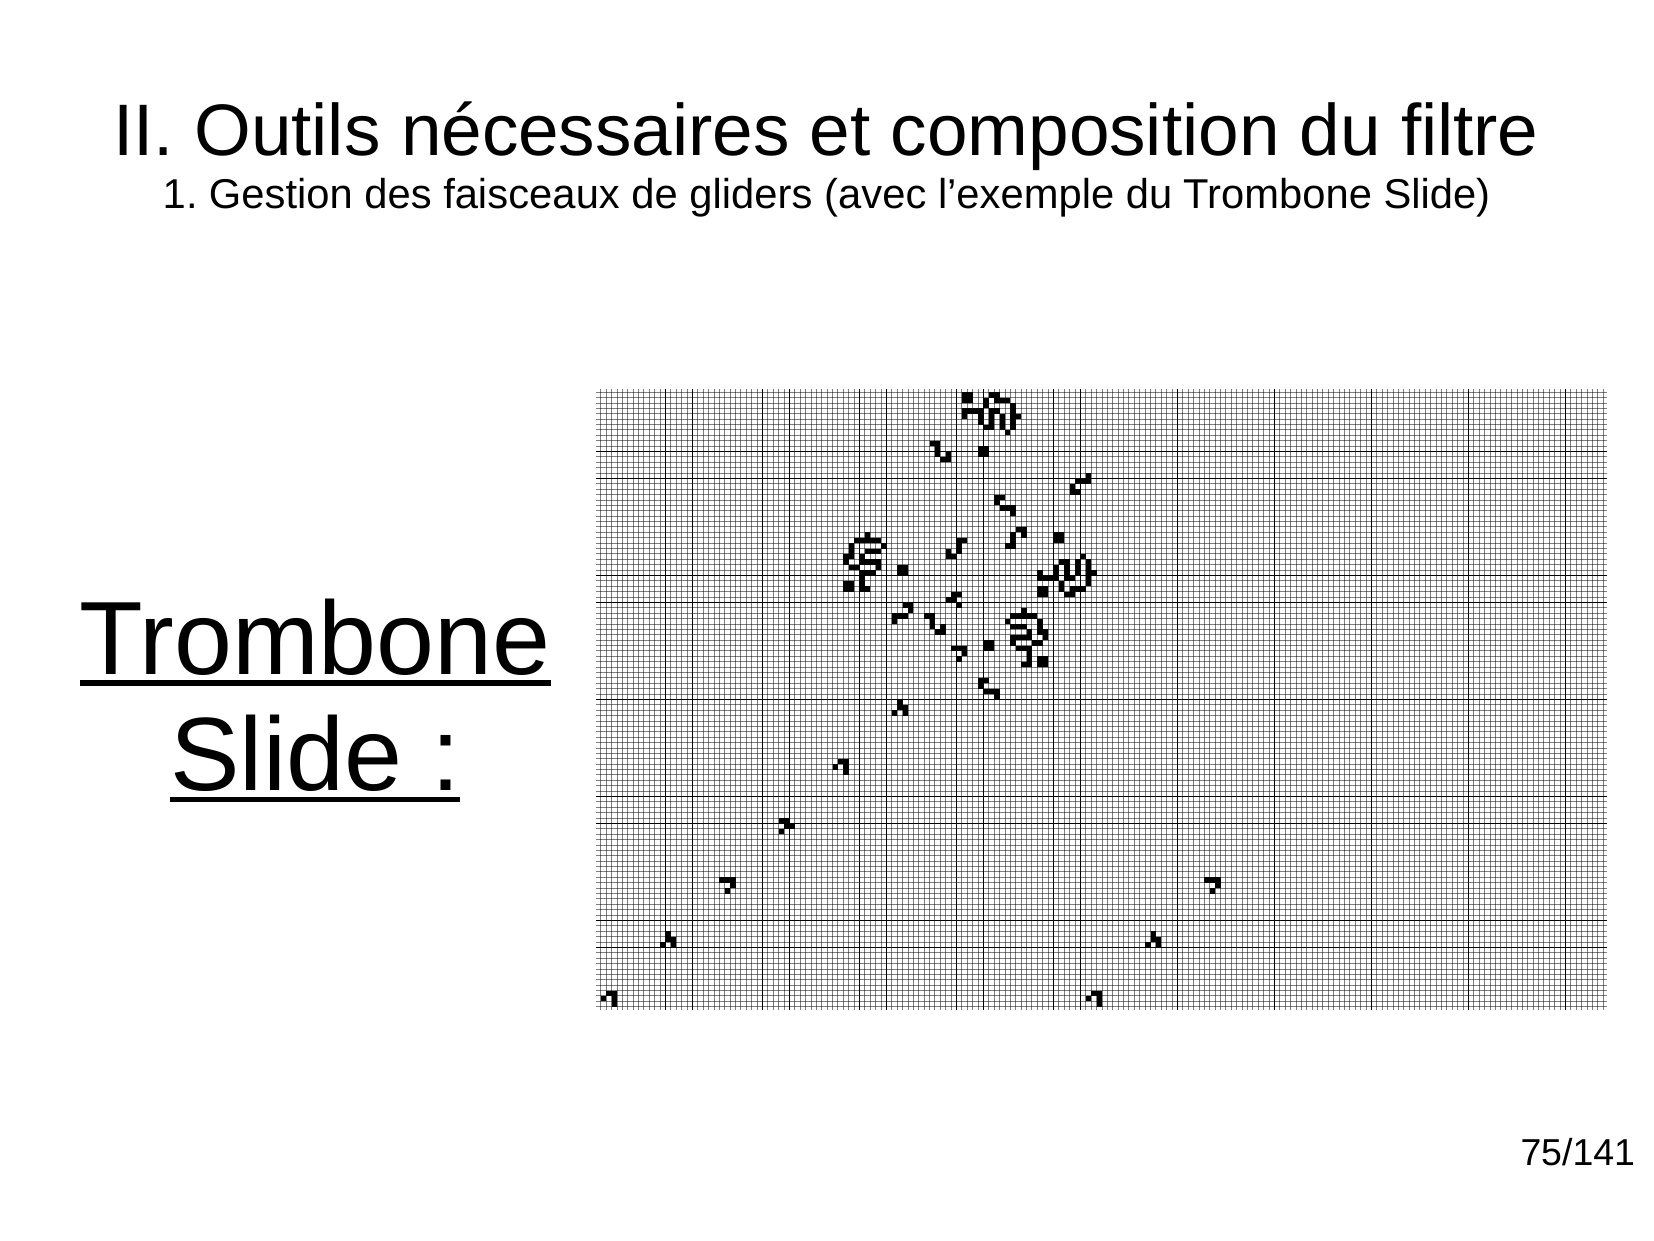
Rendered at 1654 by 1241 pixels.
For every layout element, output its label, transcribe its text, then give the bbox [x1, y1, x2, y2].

picture [596, 389, 1607, 1010]
text_box <number>/141 [1505, 1124, 1654, 1182]
text_box Trombone Slide : [65, 572, 566, 821]
title II. Outils nécessaires et composition du filtre 1. Gestion des faisceaux de gliders (avec l’exemple du Trombone Slide) [82, 49, 1571, 257]
